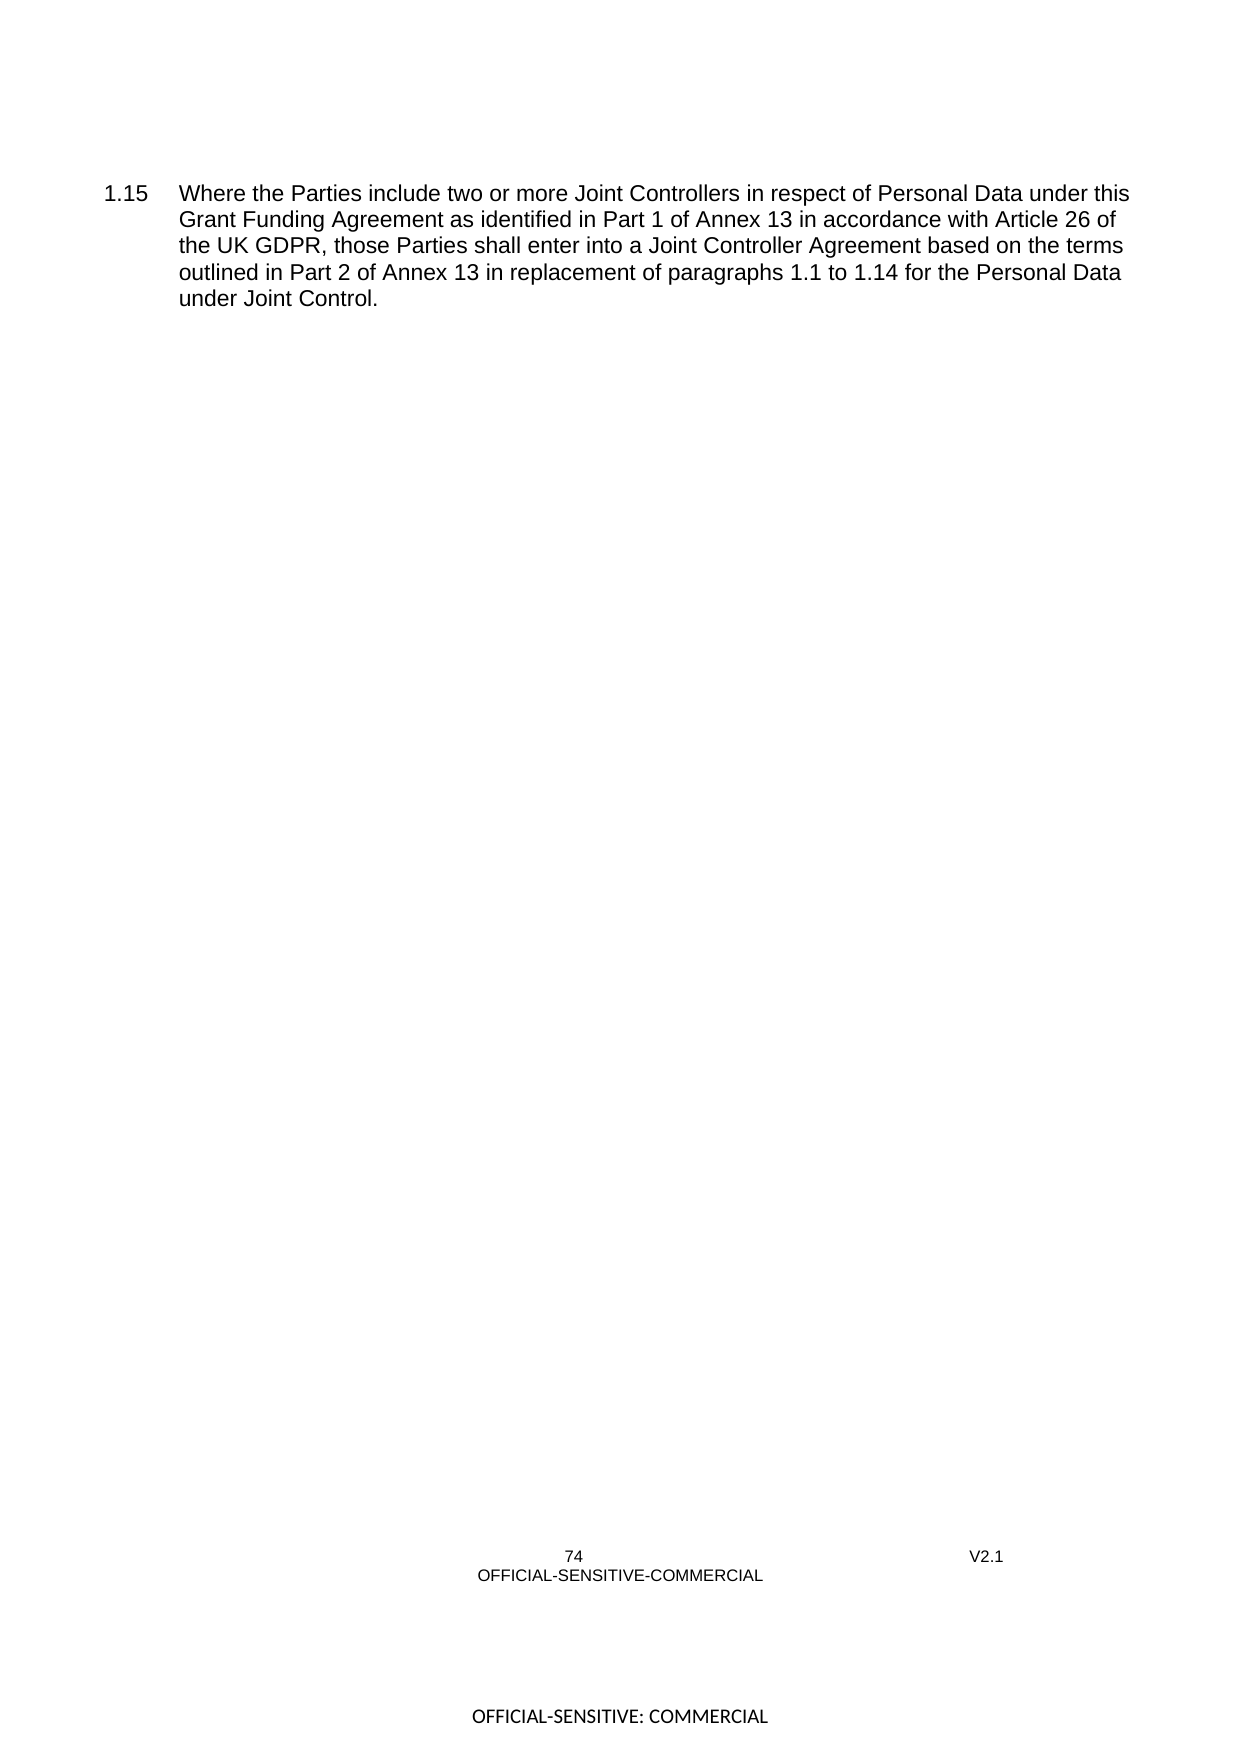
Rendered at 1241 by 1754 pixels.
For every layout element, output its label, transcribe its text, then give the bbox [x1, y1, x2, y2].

list Where the Parties include two or more Joint Controllers in respect of Personal Data under this Grant Funding Agreement as identified in Part 1 of Annex 13 in accordance with Article 26 of the UK GDPR, those Parties shall enter into a Joint Controller Agreement based on the terms outlined in Part 2 of Annex 13 in replacement of paragraphs 1.1 to 1.14 for the Personal Data under Joint Control. [103, 179, 1137, 311]
